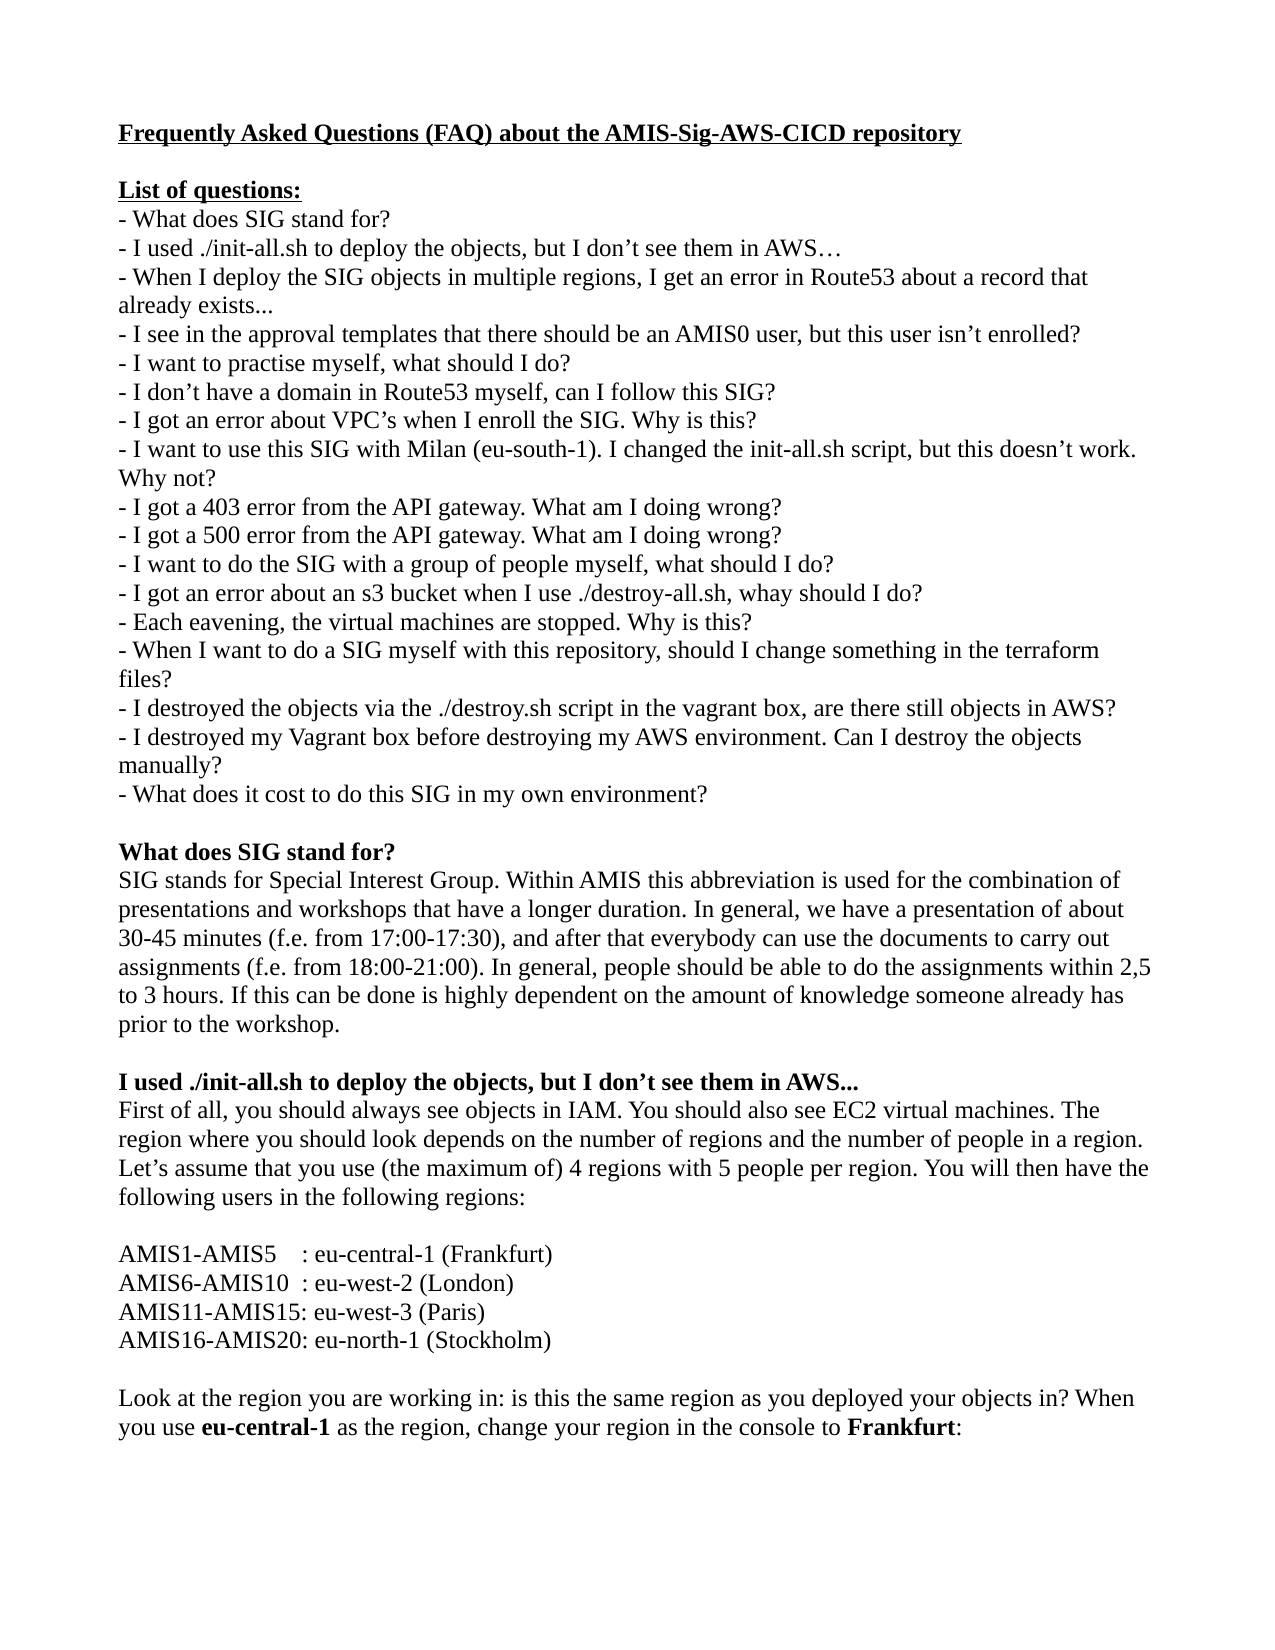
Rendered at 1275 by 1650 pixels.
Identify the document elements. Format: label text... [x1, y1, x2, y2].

text - I destroyed the objects via the ./destroy.sh script in the vagrant box, are there still objects in AWS? [118, 693, 1157, 722]
text AMIS1-AMIS5 : eu-central-1 (Frankfurt) [118, 1239, 1157, 1268]
text Look at the region you are working in: is this the same region as you deployed your objects in? When you use eu-central-1 as the region, change your region in the console to Frankfurt: [118, 1383, 1157, 1441]
text Frequently Asked Questions (FAQ) about the AMIS-Sig-AWS-CICD repository [118, 118, 1157, 147]
text - I got a 500 error from the API gateway. What am I doing wrong? [118, 521, 1157, 549]
text - When I deploy the SIG objects in multiple regions, I get an error in Route53 about a record that already exists... [118, 262, 1157, 319]
text - I don’t have a domain in Route53 myself, can I follow this SIG? [118, 377, 1157, 406]
text - I see in the approval templates that there should be an AMIS0 user, but this user isn’t enrolled? [118, 319, 1157, 348]
text - I got an error about an s3 bucket when I use ./destroy-all.sh, whay should I do? [118, 578, 1157, 607]
text - Each eavening, the virtual machines are stopped. Why is this? [118, 607, 1157, 636]
text - I used ./init-all.sh to deploy the objects, but I don’t see them in AWS… [118, 233, 1157, 262]
text - I got a 403 error from the API gateway. What am I doing wrong? [118, 492, 1157, 521]
text - I want to use this SIG with Milan (eu-south-1). I changed the init-all.sh script, but this doesn’t work. Why not? [118, 434, 1157, 492]
text AMIS16-AMIS20: eu-north-1 (Stockholm) [118, 1326, 1157, 1354]
text - I want to do the SIG with a group of people myself, what should I do? [118, 549, 1157, 578]
text - I want to practise myself, what should I do? [118, 348, 1157, 377]
text List of questions: [118, 176, 1157, 204]
text SIG stands for Special Interest Group. Within AMIS this abbreviation is used for the combination of presentations and workshops that have a longer duration. In general, we have a presentation of about 30-45 minutes (f.e. from 17:00-17:30), and after that everybody can use the documents to carry out assignments (f.e. from 18:00-21:00). In general, people should be able to do the assignments within 2,5 to 3 hours. If this can be done is highly dependent on the amount of knowledge someone already has prior to the workshop. [118, 866, 1157, 1038]
text - What does it cost to do this SIG in my own environment? [118, 779, 1157, 808]
text - What does SIG stand for? [118, 204, 1157, 233]
text What does SIG stand for? [118, 837, 1157, 866]
text - I destroyed my Vagrant box before destroying my AWS environment. Can I destroy the objects manually? [118, 722, 1157, 779]
text AMIS6-AMIS10 : eu-west-2 (London) [118, 1268, 1157, 1297]
text - I got an error about VPC’s when I enroll the SIG. Why is this? [118, 406, 1157, 434]
text - When I want to do a SIG myself with this repository, should I change something in the terraform files? [118, 636, 1157, 693]
text AMIS11-AMIS15: eu-west-3 (Paris) [118, 1297, 1157, 1326]
text First of all, you should always see objects in IAM. You should also see EC2 virtual machines. The region where you should look depends on the number of regions and the number of people in a region. Let’s assume that you use (the maximum of) 4 regions with 5 people per region. You will then have the following users in the following regions: [118, 1096, 1157, 1211]
text I used ./init-all.sh to deploy the objects, but I don’t see them in AWS... [118, 1067, 1157, 1096]
